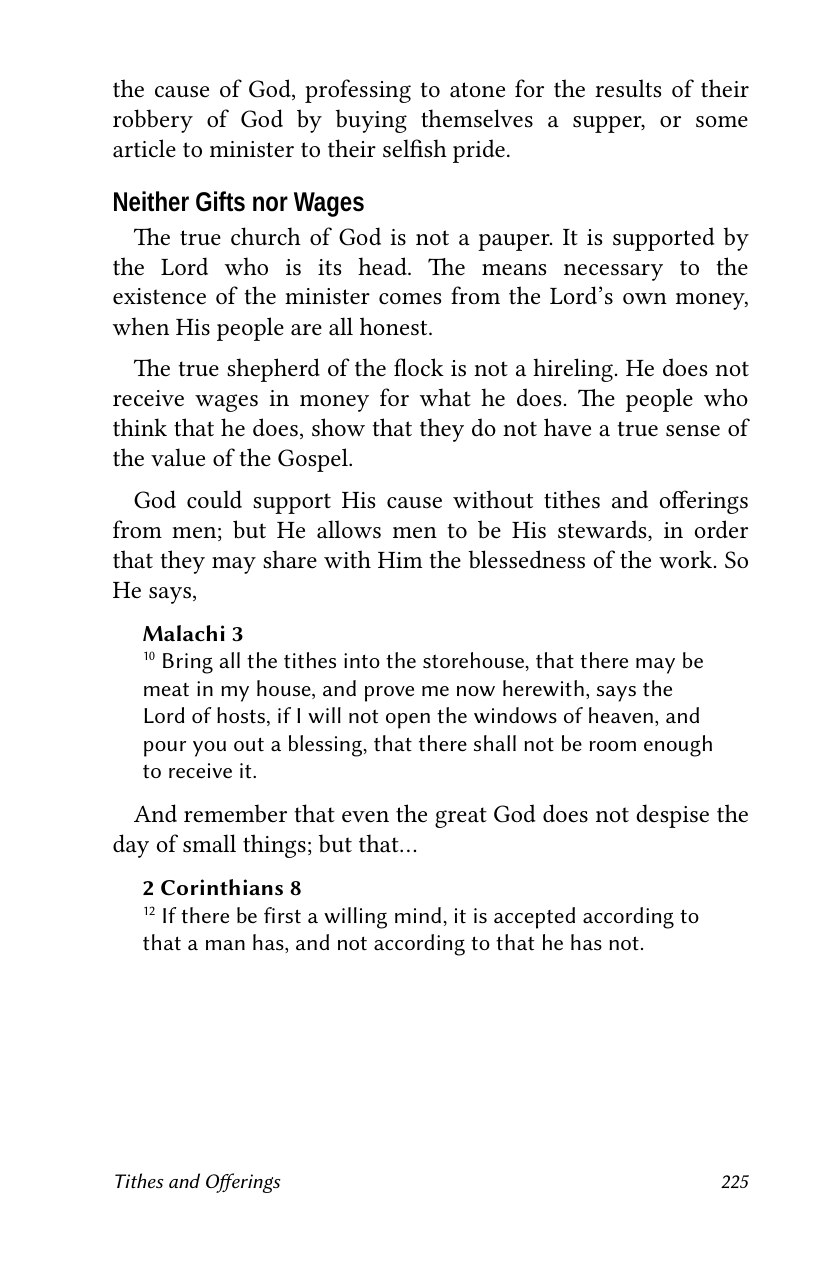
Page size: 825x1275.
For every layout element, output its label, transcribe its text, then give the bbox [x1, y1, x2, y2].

text 10 Bring all the tithes into the storehouse, that there may be meat in my house, and prove me now herewith, says the Lord of hosts, if I will not open the windows of heaven, and pour you out a blessing, that there shall not be room enough to receive it. [142, 648, 720, 784]
text 12 If there be first a willing mind, it is accepted according to that a man has, and not according to that he has not. [142, 903, 720, 956]
text The true church of God is not a pauper. It is supported by the Lord who is its head. The means necessary to the existence of the minister comes from the Lord’s own money, when His people are all honest. [112, 223, 750, 341]
text God could support His cause without tithes and offerings from men; but He allows men to be His stewards, in order that they may share with Him the blessedness of the work. So He says, [112, 486, 750, 604]
text And remember that even the great God does not despise the day of small things; but that… [112, 800, 750, 859]
text the cause of God, professing to atone for the results of their robbery of God by buying themselves a supper, or some article to minister to their selfish pride. [112, 75, 750, 163]
text The true shepherd of the flock is not a hireling. He does not receive wages in money for what he does. The people who think that he does, show that they do not have a true sense of the value of the Gospel. [112, 354, 750, 473]
text 2 Corinthians 8 [142, 875, 750, 901]
text Malachi 3 [142, 621, 750, 647]
subtitle Neither Gifts nor Wages [112, 186, 750, 217]
